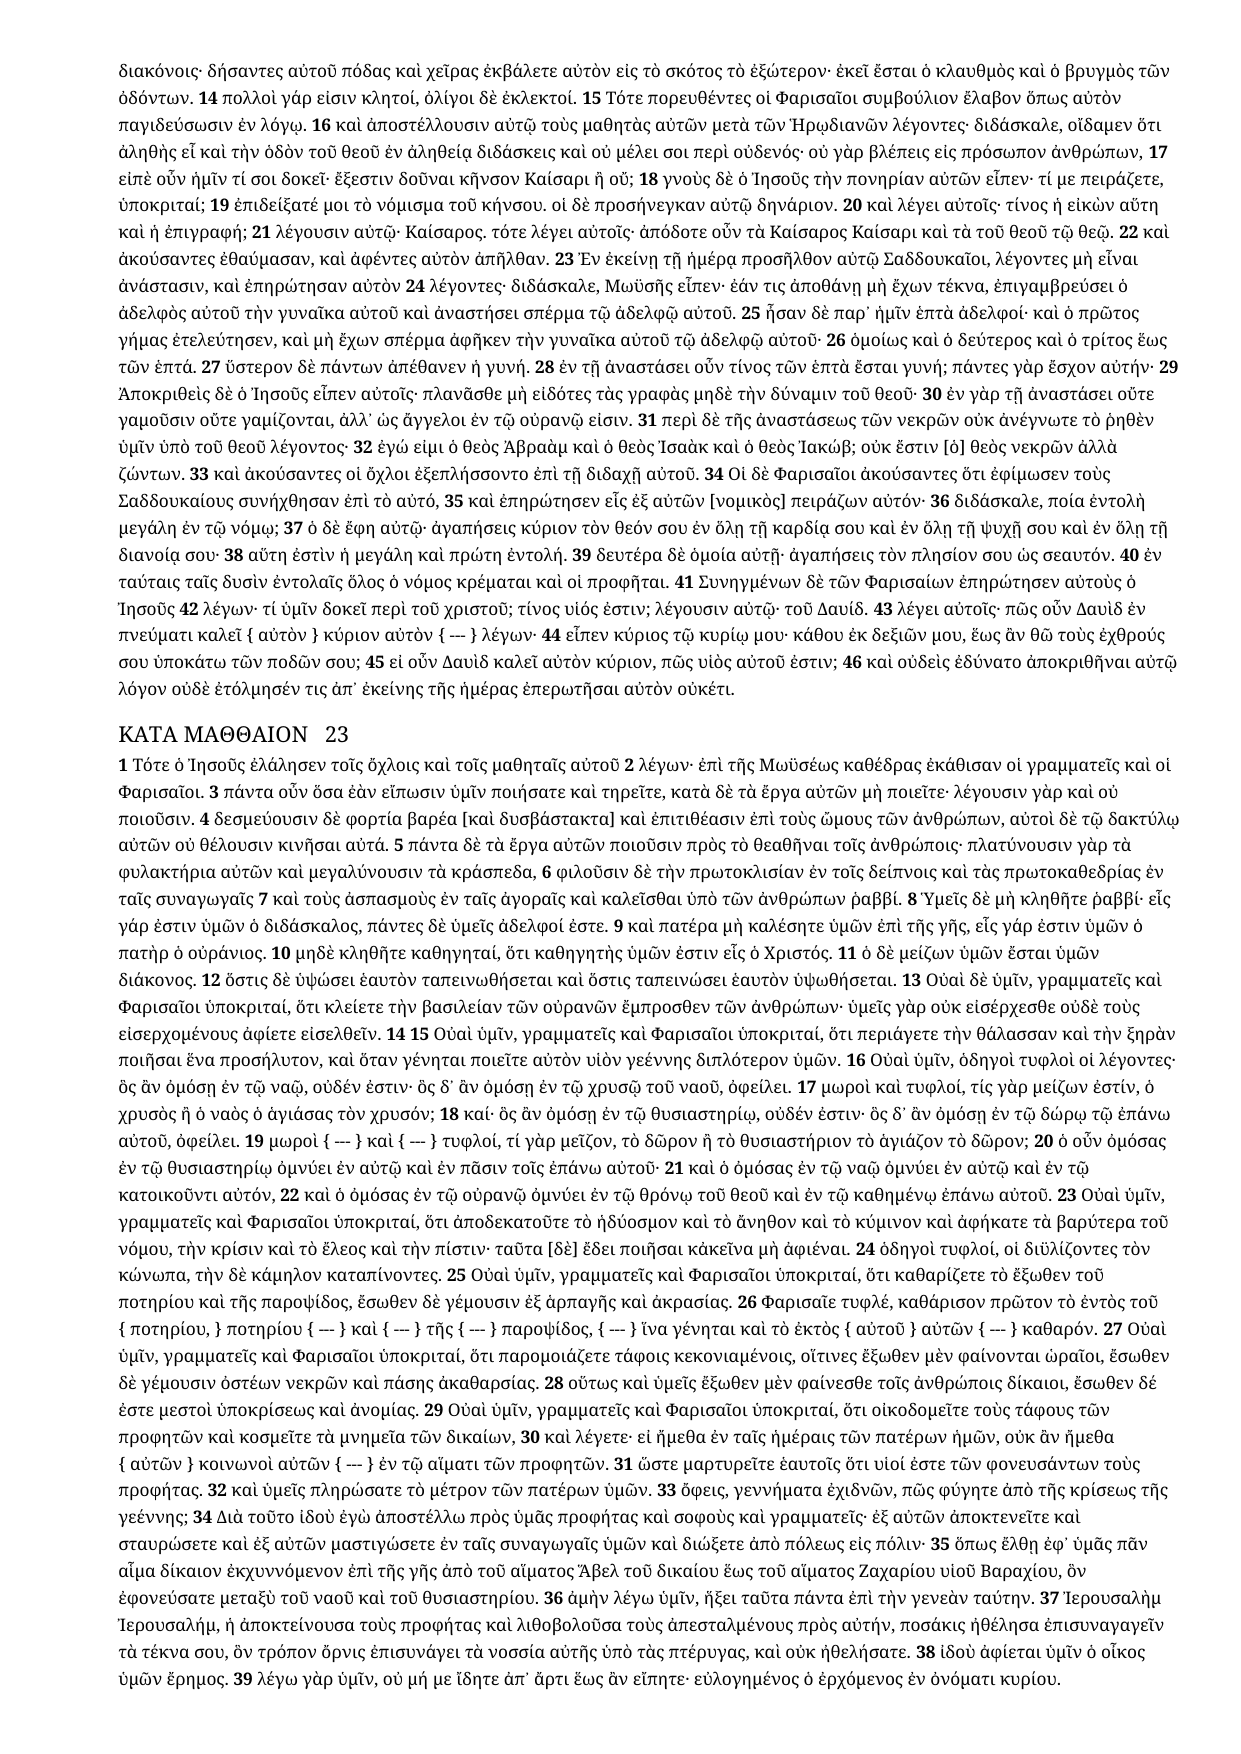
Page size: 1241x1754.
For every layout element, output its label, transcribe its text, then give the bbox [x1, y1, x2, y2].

text ΚΑΤΑ ΜΑΘΘΑΙΟΝ 23 [118, 719, 1181, 748]
text διακόνοις· δήσαντες αὐτοῦ πόδας καὶ χεῖρας ἐκβάλετε αὐτὸν εἰς τὸ σκότος τὸ ἐξώτερον· ἐκεῖ ἔσται ὁ κλαυθμὸς καὶ ὁ βρυγμὸς τῶν ὀδόντων. 14 πολλοὶ γάρ εἰσιν κλητοί, ὀλίγοι δὲ ἐκλεκτοί. 15 Τότε πορευθέντες οἱ Φαρισαῖοι συμβούλιον ἔλαβον ὅπως αὐτὸν παγιδεύσωσιν ἐν λόγῳ. 16 καὶ ἀποστέλλουσιν αὐτῷ τοὺς μαθητὰς αὐτῶν μετὰ τῶν Ἡρῳδιανῶν λέγοντες· διδάσκαλε, οἴδαμεν ὅτι ἀληθὴς εἶ καὶ τὴν ὁδὸν τοῦ θεοῦ ἐν ἀληθείᾳ διδάσκεις καὶ οὐ μέλει σοι περὶ οὐδενός· οὐ γὰρ βλέπεις εἰς πρόσωπον ἀνθρώπων, 17 εἰπὲ οὖν ἡμῖν τί σοι δοκεῖ· ἔξεστιν δοῦναι κῆνσον Καίσαρι ἢ οὔ; 18 γνοὺς δὲ ὁ Ἰησοῦς τὴν πονηρίαν αὐτῶν εἶπεν· τί με πειράζετε, ὑποκριταί; 19 ἐπιδείξατέ μοι τὸ νόμισμα τοῦ κήνσου. οἱ δὲ προσήνεγκαν αὐτῷ δηνάριον. 20 καὶ λέγει αὐτοῖς· τίνος ἡ εἰκὼν αὕτη καὶ ἡ ἐπιγραφή; 21 λέγουσιν αὐτῷ· Καίσαρος. τότε λέγει αὐτοῖς· ἀπόδοτε οὖν τὰ Καίσαρος Καίσαρι καὶ τὰ τοῦ θεοῦ τῷ θεῷ. 22 καὶ ἀκούσαντες ἐθαύμασαν, καὶ ἀφέντες αὐτὸν ἀπῆλθαν. 23 Ἐν ἐκείνῃ τῇ ἡμέρᾳ προσῆλθον αὐτῷ Σαδδουκαῖοι, λέγοντες μὴ εἶναι ἀνάστασιν, καὶ ἐπηρώτησαν αὐτὸν 24 λέγοντες· διδάσκαλε, Μωϋσῆς εἶπεν· ἐάν τις ἀποθάνῃ μὴ ἔχων τέκνα, ἐπιγαμβρεύσει ὁ ἀδελφὸς αὐτοῦ τὴν γυναῖκα αὐτοῦ καὶ ἀναστήσει σπέρμα τῷ ἀδελφῷ αὐτοῦ. 25 ἦσαν δὲ παρ᾽ ἡμῖν ἑπτὰ ἀδελφοί· καὶ ὁ πρῶτος γήμας ἐτελεύτησεν, καὶ μὴ ἔχων σπέρμα ἀφῆκεν τὴν γυναῖκα αὐτοῦ τῷ ἀδελφῷ αὐτοῦ· 26 ὁμοίως καὶ ὁ δεύτερος καὶ ὁ τρίτος ἕως τῶν ἑπτά. 27 ὕστερον δὲ πάντων ἀπέθανεν ἡ γυνή. 28 ἐν τῇ ἀναστάσει οὖν τίνος τῶν ἑπτὰ ἔσται γυνή; πάντες γὰρ ἔσχον αὐτήν· 29 Ἀποκριθεὶς δὲ ὁ Ἰησοῦς εἶπεν αὐτοῖς· πλανᾶσθε μὴ εἰδότες τὰς γραφὰς μηδὲ τὴν δύναμιν τοῦ θεοῦ· 30 ἐν γὰρ τῇ ἀναστάσει οὔτε γαμοῦσιν οὔτε γαμίζονται, ἀλλ᾽ ὡς ἄγγελοι ἐν τῷ οὐρανῷ εἰσιν. 31 περὶ δὲ τῆς ἀναστάσεως τῶν νεκρῶν οὐκ ἀνέγνωτε τὸ ῥηθὲν ὑμῖν ὑπὸ τοῦ θεοῦ λέγοντος· 32 ἐγώ εἰμι ὁ θεὸς Ἀβραὰμ καὶ ὁ θεὸς Ἰσαὰκ καὶ ὁ θεὸς Ἰακώβ; οὐκ ἔστιν [ὁ] θεὸς νεκρῶν ἀλλὰ ζώντων. 33 καὶ ἀκούσαντες οἱ ὄχλοι ἐξεπλήσσοντο ἐπὶ τῇ διδαχῇ αὐτοῦ. 34 Οἱ δὲ Φαρισαῖοι ἀκούσαντες ὅτι ἐφίμωσεν τοὺς Σαδδουκαίους συνήχθησαν ἐπὶ τὸ αὐτό, 35 καὶ ἐπηρώτησεν εἷς ἐξ αὐτῶν [νομικὸς] πειράζων αὐτόν· 36 διδάσκαλε, ποία ἐντολὴ μεγάλη ἐν τῷ νόμῳ; 37 ὁ δὲ ἔφη αὐτῷ· ἀγαπήσεις κύριον τὸν θεόν σου ἐν ὅλῃ τῇ καρδίᾳ σου καὶ ἐν ὅλῃ τῇ ψυχῇ σου καὶ ἐν ὅλῃ τῇ διανοίᾳ σου· 38 αὕτη ἐστὶν ἡ μεγάλη καὶ πρώτη ἐντολή. 39 δευτέρα δὲ ὁμοία αὐτῇ· ἀγαπήσεις τὸν πλησίον σου ὡς σεαυτόν. 40 ἐν ταύταις ταῖς δυσὶν ἐντολαῖς ὅλος ὁ νόμος κρέμαται καὶ οἱ προφῆται. 41 Συνηγμένων δὲ τῶν Φαρισαίων ἐπηρώτησεν αὐτοὺς ὁ Ἰησοῦς 42 λέγων· τί ὑμῖν δοκεῖ περὶ τοῦ χριστοῦ; τίνος υἱός ἐστιν; λέγουσιν αὐτῷ· τοῦ Δαυίδ. 43 λέγει αὐτοῖς· πῶς οὖν Δαυὶδ ἐν πνεύματι καλεῖ { αὐτὸν } κύριον αὐτὸν { --- } λέγων· 44 εἶπεν κύριος τῷ κυρίῳ μου· κάθου ἐκ δεξιῶν μου, ἕως ἂν θῶ τοὺς ἐχθρούς σου ὑποκάτω τῶν ποδῶν σου; 45 εἰ οὖν Δαυὶδ καλεῖ αὐτὸν κύριον, πῶς υἱὸς αὐτοῦ ἐστιν; 46 καὶ οὐδεὶς ἐδύνατο ἀποκριθῆναι αὐτῷ λόγον οὐδὲ ἐτόλμησέν τις ἀπ᾽ ἐκείνης τῆς ἡμέρας ἐπερωτῆσαι αὐτὸν οὐκέτι. [118, 59, 1181, 701]
text 1 Τότε ὁ Ἰησοῦς ἐλάλησεν τοῖς ὄχλοις καὶ τοῖς μαθηταῖς αὐτοῦ 2 λέγων· ἐπὶ τῆς Μωϋσέως καθέδρας ἐκάθισαν οἱ γραμματεῖς καὶ οἱ Φαρισαῖοι. 3 πάντα οὖν ὅσα ἐὰν εἴπωσιν ὑμῖν ποιήσατε καὶ τηρεῖτε, κατὰ δὲ τὰ ἔργα αὐτῶν μὴ ποιεῖτε· λέγουσιν γὰρ καὶ οὐ ποιοῦσιν. 4 δεσμεύουσιν δὲ φορτία βαρέα [καὶ δυσβάστακτα] καὶ ἐπιτιθέασιν ἐπὶ τοὺς ὤμους τῶν ἀνθρώπων, αὐτοὶ δὲ τῷ δακτύλῳ αὐτῶν οὐ θέλουσιν κινῆσαι αὐτά. 5 πάντα δὲ τὰ ἔργα αὐτῶν ποιοῦσιν πρὸς τὸ θεαθῆναι τοῖς ἀνθρώποις· πλατύνουσιν γὰρ τὰ φυλακτήρια αὐτῶν καὶ μεγαλύνουσιν τὰ κράσπεδα, 6 φιλοῦσιν δὲ τὴν πρωτοκλισίαν ἐν τοῖς δείπνοις καὶ τὰς πρωτοκαθεδρίας ἐν ταῖς συναγωγαῖς 7 καὶ τοὺς ἀσπασμοὺς ἐν ταῖς ἀγοραῖς καὶ καλεῖσθαι ὑπὸ τῶν ἀνθρώπων ῥαββί. 8 Ὑμεῖς δὲ μὴ κληθῆτε ῥαββί· εἷς γάρ ἐστιν ὑμῶν ὁ διδάσκαλος, πάντες δὲ ὑμεῖς ἀδελφοί ἐστε. 9 καὶ πατέρα μὴ καλέσητε ὑμῶν ἐπὶ τῆς γῆς, εἷς γάρ ἐστιν ὑμῶν ὁ πατὴρ ὁ οὐράνιος. 10 μηδὲ κληθῆτε καθηγηταί, ὅτι καθηγητὴς ὑμῶν ἐστιν εἷς ὁ Χριστός. 11 ὁ δὲ μείζων ὑμῶν ἔσται ὑμῶν διάκονος. 12 ὅστις δὲ ὑψώσει ἑαυτὸν ταπεινωθήσεται καὶ ὅστις ταπεινώσει ἑαυτὸν ὑψωθήσεται. 13 Οὐαὶ δὲ ὑμῖν, γραμματεῖς καὶ Φαρισαῖοι ὑποκριταί, ὅτι κλείετε τὴν βασιλείαν τῶν οὐρανῶν ἔμπροσθεν τῶν ἀνθρώπων· ὑμεῖς γὰρ οὐκ εἰσέρχεσθε οὐδὲ τοὺς εἰσερχομένους ἀφίετε εἰσελθεῖν. 14 15 Οὐαὶ ὑμῖν, γραμματεῖς καὶ Φαρισαῖοι ὑποκριταί, ὅτι περιάγετε τὴν θάλασσαν καὶ τὴν ξηρὰν ποιῆσαι ἕνα προσήλυτον, καὶ ὅταν γένηται ποιεῖτε αὐτὸν υἱὸν γεέννης διπλότερον ὑμῶν. 16 Οὐαὶ ὑμῖν, ὁδηγοὶ τυφλοὶ οἱ λέγοντες· ὃς ἂν ὀμόσῃ ἐν τῷ ναῷ, οὐδέν ἐστιν· ὃς δ᾽ ἂν ὀμόσῃ ἐν τῷ χρυσῷ τοῦ ναοῦ, ὀφείλει. 17 μωροὶ καὶ τυφλοί, τίς γὰρ μείζων ἐστίν, ὁ χρυσὸς ἢ ὁ ναὸς ὁ ἁγιάσας τὸν χρυσόν; 18 καί· ὃς ἂν ὀμόσῃ ἐν τῷ θυσιαστηρίῳ, οὐδέν ἐστιν· ὃς δ᾽ ἂν ὀμόσῃ ἐν τῷ δώρῳ τῷ ἐπάνω αὐτοῦ, ὀφείλει. 19 μωροὶ { --- } καὶ { --- } τυφλοί, τί γὰρ μεῖζον, τὸ δῶρον ἢ τὸ θυσιαστήριον τὸ ἁγιάζον τὸ δῶρον; 20 ὁ οὖν ὀμόσας ἐν τῷ θυσιαστηρίῳ ὀμνύει ἐν αὐτῷ καὶ ἐν πᾶσιν τοῖς ἐπάνω αὐτοῦ· 21 καὶ ὁ ὀμόσας ἐν τῷ ναῷ ὀμνύει ἐν αὐτῷ καὶ ἐν τῷ κατοικοῦντι αὐτόν, 22 καὶ ὁ ὀμόσας ἐν τῷ οὐρανῷ ὀμνύει ἐν τῷ θρόνῳ τοῦ θεοῦ καὶ ἐν τῷ καθημένῳ ἐπάνω αὐτοῦ. 23 Οὐαὶ ὑμῖν, γραμματεῖς καὶ Φαρισαῖοι ὑποκριταί, ὅτι ἀποδεκατοῦτε τὸ ἡδύοσμον καὶ τὸ ἄνηθον καὶ τὸ κύμινον καὶ ἀφήκατε τὰ βαρύτερα τοῦ νόμου, τὴν κρίσιν καὶ τὸ ἔλεος καὶ τὴν πίστιν· ταῦτα [δὲ] ἔδει ποιῆσαι κἀκεῖνα μὴ ἀφιέναι. 24 ὁδηγοὶ τυφλοί, οἱ διϋλίζοντες τὸν κώνωπα, τὴν δὲ κάμηλον καταπίνοντες. 25 Οὐαὶ ὑμῖν, γραμματεῖς καὶ Φαρισαῖοι ὑποκριταί, ὅτι καθαρίζετε τὸ ἔξωθεν τοῦ ποτηρίου καὶ τῆς παροψίδος, ἔσωθεν δὲ γέμουσιν ἐξ ἁρπαγῆς καὶ ἀκρασίας. 26 Φαρισαῖε τυφλέ, καθάρισον πρῶτον τὸ ἐντὸς τοῦ { ποτηρίου, } ποτηρίου { --- } καὶ { --- } τῆς { --- } παροψίδος, { --- } ἵνα γένηται καὶ τὸ ἐκτὸς { αὐτοῦ } αὐτῶν { --- } καθαρόν. 27 Οὐαὶ ὑμῖν, γραμματεῖς καὶ Φαρισαῖοι ὑποκριταί, ὅτι παρομοιάζετε τάφοις κεκονιαμένοις, οἵτινες ἔξωθεν μὲν φαίνονται ὡραῖοι, ἔσωθεν δὲ γέμουσιν ὀστέων νεκρῶν καὶ πάσης ἀκαθαρσίας. 28 οὕτως καὶ ὑμεῖς ἔξωθεν μὲν φαίνεσθε τοῖς ἀνθρώποις δίκαιοι, ἔσωθεν δέ ἐστε μεστοὶ ὑποκρίσεως καὶ ἀνομίας. 29 Οὐαὶ ὑμῖν, γραμματεῖς καὶ Φαρισαῖοι ὑποκριταί, ὅτι οἰκοδομεῖτε τοὺς τάφους τῶν προφητῶν καὶ κοσμεῖτε τὰ μνημεῖα τῶν δικαίων, 30 καὶ λέγετε· εἰ ἤμεθα ἐν ταῖς ἡμέραις τῶν πατέρων ἡμῶν, οὐκ ἂν ἤμεθα { αὐτῶν } κοινωνοὶ αὐτῶν { --- } ἐν τῷ αἵματι τῶν προφητῶν. 31 ὥστε μαρτυρεῖτε ἑαυτοῖς ὅτι υἱοί ἐστε τῶν φονευσάντων τοὺς προφήτας. 32 καὶ ὑμεῖς πληρώσατε τὸ μέτρον τῶν πατέρων ὑμῶν. 33 ὄφεις, γεννήματα ἐχιδνῶν, πῶς φύγητε ἀπὸ τῆς κρίσεως τῆς γεέννης; 34 Διὰ τοῦτο ἰδοὺ ἐγὼ ἀποστέλλω πρὸς ὑμᾶς προφήτας καὶ σοφοὺς καὶ γραμματεῖς· ἐξ αὐτῶν ἀποκτενεῖτε καὶ σταυρώσετε καὶ ἐξ αὐτῶν μαστιγώσετε ἐν ταῖς συναγωγαῖς ὑμῶν καὶ διώξετε ἀπὸ πόλεως εἰς πόλιν· 35 ὅπως ἔλθῃ ἐφ᾽ ὑμᾶς πᾶν αἷμα δίκαιον ἐκχυννόμενον ἐπὶ τῆς γῆς ἀπὸ τοῦ αἵματος Ἅβελ τοῦ δικαίου ἕως τοῦ αἵματος Ζαχαρίου υἱοῦ Βαραχίου, ὃν ἐφονεύσατε μεταξὺ τοῦ ναοῦ καὶ τοῦ θυσιαστηρίου. 36 ἀμὴν λέγω ὑμῖν, ἥξει ταῦτα πάντα ἐπὶ τὴν γενεὰν ταύτην. 37 Ἰερουσαλὴμ Ἰερουσαλήμ, ἡ ἀποκτείνουσα τοὺς προφήτας καὶ λιθοβολοῦσα τοὺς ἀπεσταλμένους πρὸς αὐτήν, ποσάκις ἠθέλησα ἐπισυναγαγεῖν τὰ τέκνα σου, ὃν τρόπον ὄρνις ἐπισυνάγει τὰ νοσσία αὐτῆς ὑπὸ τὰς πτέρυγας, καὶ οὐκ ἠθελήσατε. 38 ἰδοὺ ἀφίεται ὑμῖν ὁ οἶκος ὑμῶν ἔρημος. 39 λέγω γὰρ ὑμῖν, οὐ μή με ἴδητε ἀπ᾽ ἄρτι ἕως ἂν εἴπητε· εὐλογημένος ὁ ἐρχόμενος ἐν ὀνόματι κυρίου. [118, 753, 1181, 1690]
